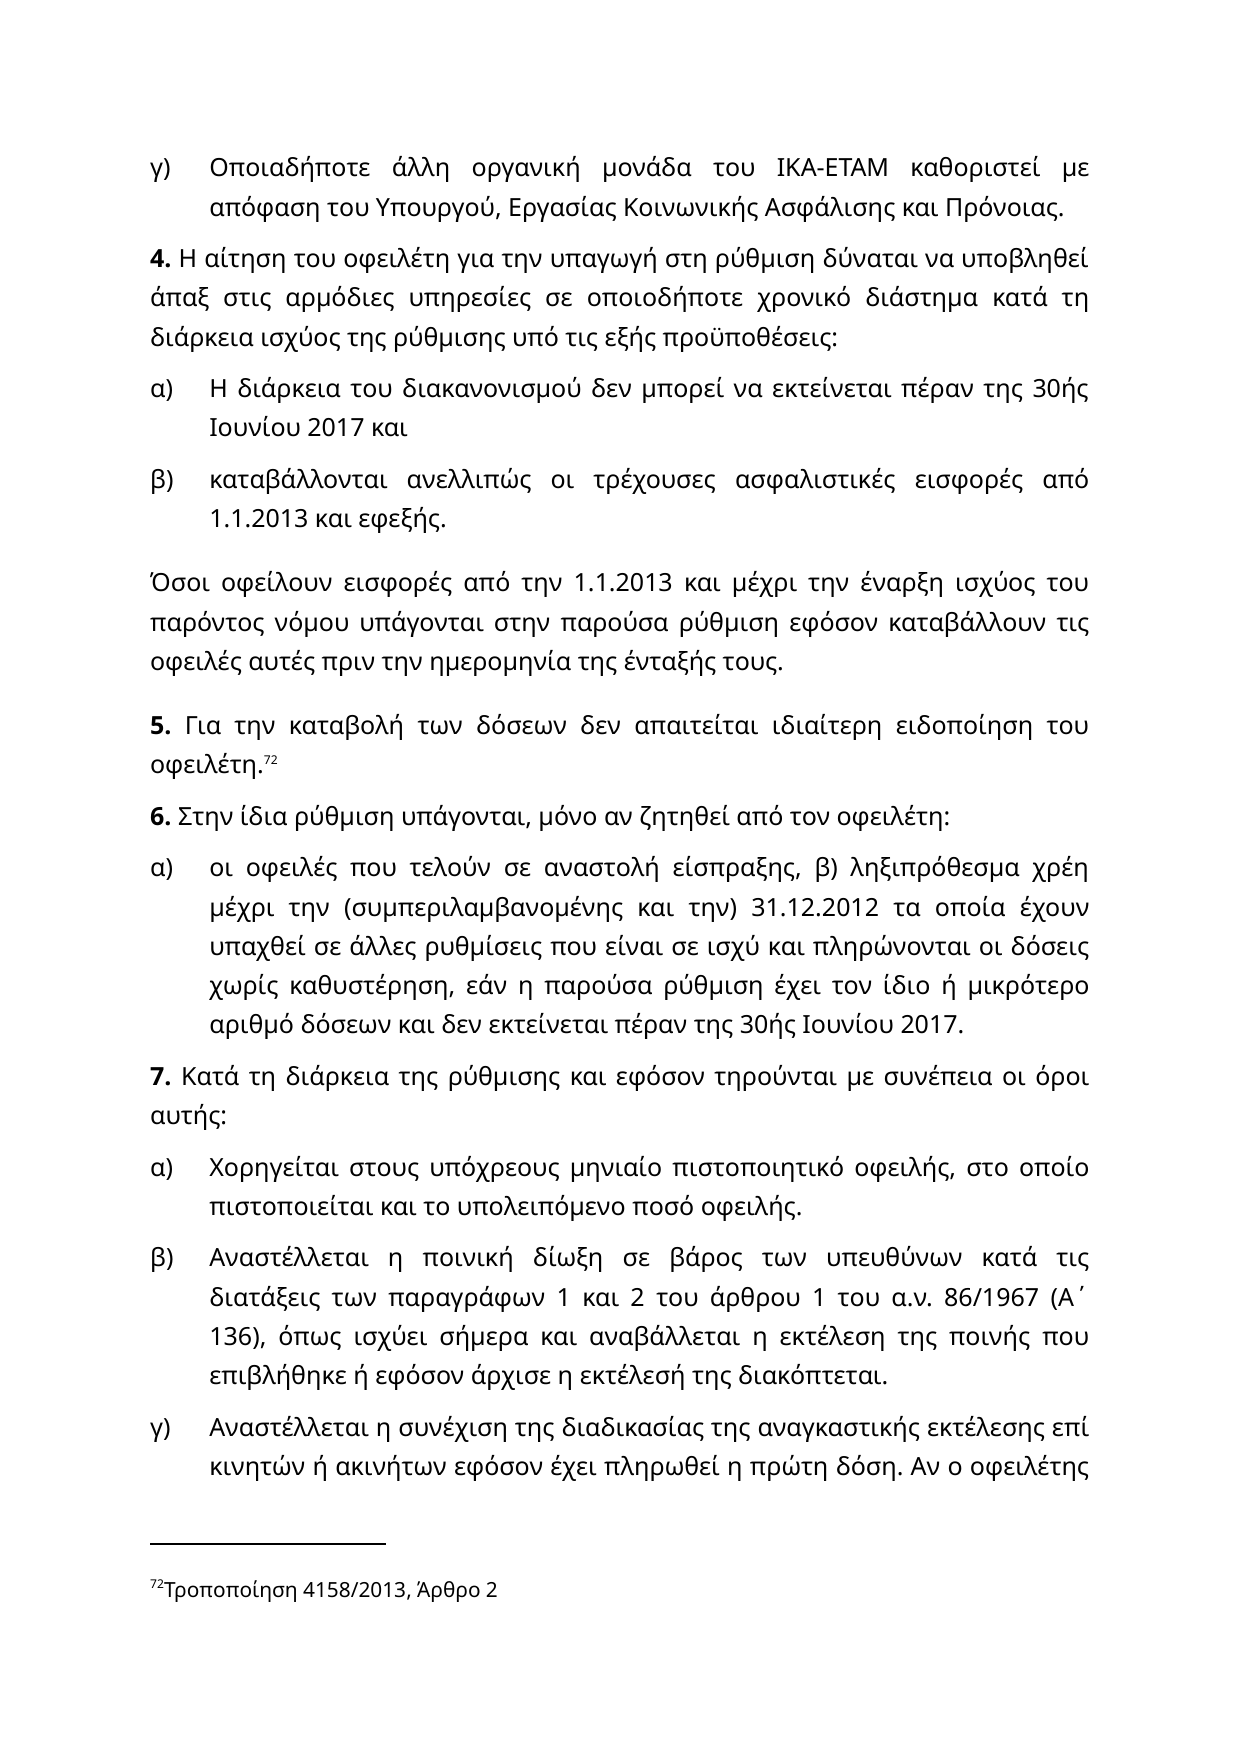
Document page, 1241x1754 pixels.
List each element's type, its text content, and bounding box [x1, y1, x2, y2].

list β) Αναστέλλεται η ποινική δίωξη σε βάρος των υπευθύνων κατά τις διατάξεις των παραγράφων 1 και 2 του άρθρου 1 του α.ν. 86/1967 (Α΄ 136), όπως ισχύει σήμερα και αναβάλλεται η εκτέλεση της ποινής που επιβλήθηκε ή εφόσον άρχισε η εκτέλεσή της διακόπτεται. [150, 1240, 1090, 1392]
text Όσοι οφείλουν εισφορές από την 1.1.2013 και μέχρι την έναρξη ισχύος του παρόντος νόμου υπάγονται στην παρούσα ρύθμιση εφόσον καταβάλλουν τις οφειλές αυτές πριν την ημερομηνία της ένταξής τους. [150, 565, 1090, 677]
text 7. Κατά τη διάρκεια της ρύθμισης και εφόσον τηρούνται με συνέπεια οι όροι αυτής: [150, 1058, 1090, 1132]
text 6. Στην ίδια ρύθμιση υπάγονται, μόνο αν ζητηθεί από τον οφειλέτη: [150, 798, 1090, 832]
list α) οι οφειλές που τελούν σε αναστολή είσπραξης, β) ληξιπρόθεσμα χρέη μέχρι την (συμπεριλαμβανομένης και την) 31.12.2012 τα οποία έχουν υπαχθεί σε άλλες ρυθμίσεις που είναι σε ισχύ και πληρώνονται οι δόσεις χωρίς καθυστέρηση, εάν η παρούσα ρύθμιση έχει τον ίδιο ή μικρότερο αριθμό δόσεων και δεν εκτείνεται πέραν της 30ής Ιουνίου 2017. [150, 850, 1090, 1041]
list γ) Οποιαδήποτε άλλη οργανική μονάδα του ΙΚΑ-ΕΤΑΜ καθοριστεί με απόφαση του Υπουργού, Εργασίας Κοινωνικής Ασφάλισης και Πρόνοιας. [150, 150, 1090, 223]
text 4. Η αίτηση του οφειλέτη για την υπαγωγή στη ρύθμιση δύναται να υποβληθεί άπαξ στις αρμόδιες υπηρεσίες σε οποιοδήποτε χρονικό διάστημα κατά τη διάρκεια ισχύος της ρύθμισης υπό τις εξής προϋποθέσεις: [150, 241, 1090, 353]
list β) καταβάλλονται ανελλιπώς οι τρέχουσες ασφαλιστικές εισφορές από 1.1.2013 και εφεξής. [150, 462, 1090, 535]
text 5. Για την καταβολή των δόσεων δεν απαιτείται ιδιαίτερη ειδοποίηση του οφειλέτη. [150, 707, 1090, 781]
list α) Η διάρκεια του διακανονισμού δεν μπορεί να εκτείνεται πέραν της 30ής Ιουνίου 2017 και [150, 371, 1090, 444]
list α) Χορηγείται στους υπόχρεους μηνιαίο πιστοποιητικό οφειλής, στο οποίο πιστοποιείται και το υπολειπόμενο ποσό οφειλής. [150, 1149, 1090, 1222]
text Τροποποίηση 4158/2013, Άρθρο 2 [150, 1576, 1090, 1604]
list γ) Αναστέλλεται η συνέχιση της διαδικασίας της αναγκαστικής εκτέλεσης επί κινητών ή ακινήτων εφόσον έχει πληρωθεί η πρώτη δόση. Αν ο οφειλέτης [150, 1409, 1090, 1482]
